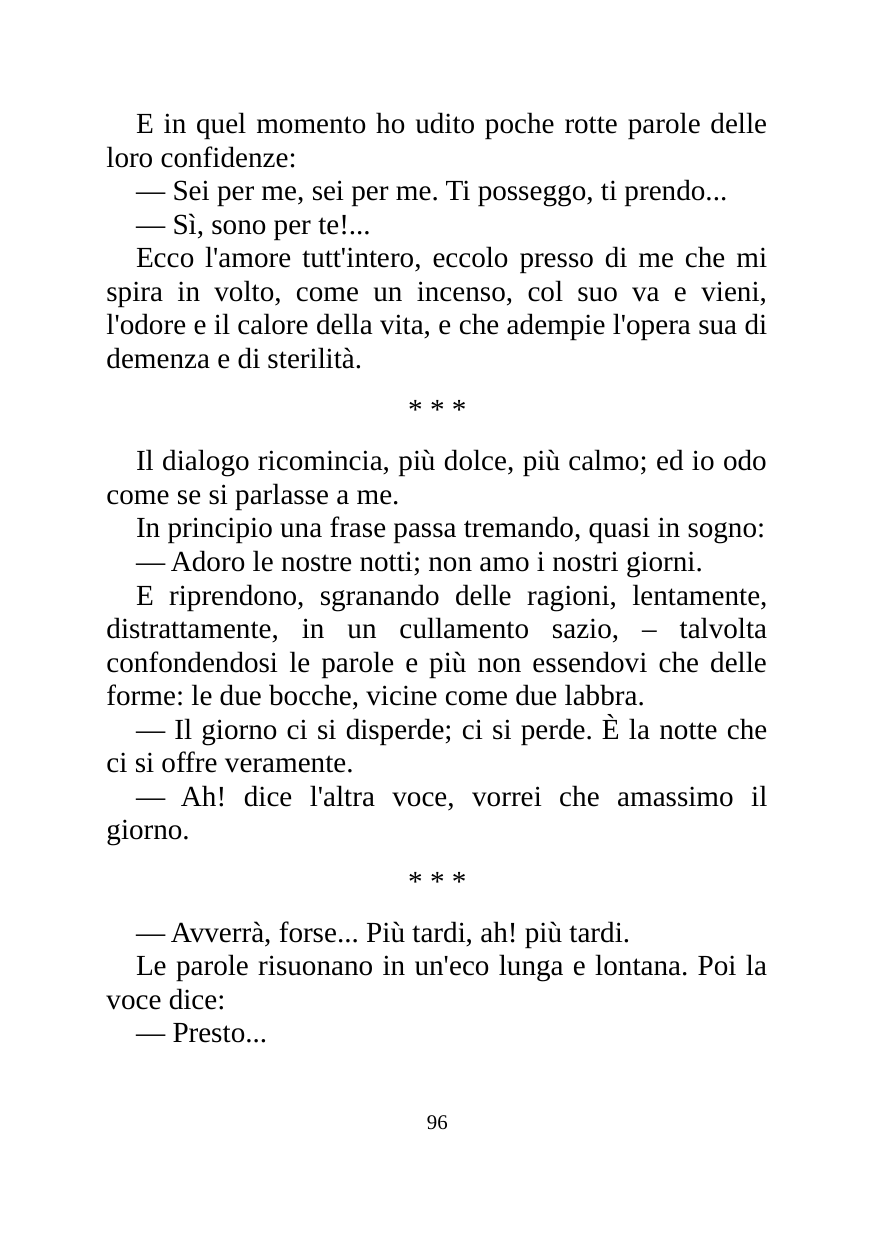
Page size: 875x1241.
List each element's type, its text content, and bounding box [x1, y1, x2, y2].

text — Sì, sono per te!... [106, 207, 768, 240]
text E in quel momento ho udito poche rotte parole delle loro confidenze: [106, 106, 768, 173]
text — Adoro le nostre notti; non amo i nostri giorni. [106, 544, 768, 578]
text Il dialogo ricomincia, più dolce, più calmo; ed io odo come se si parlasse a me. [106, 443, 768, 511]
text — Presto... [106, 1016, 768, 1049]
text — Ah! dice l'altra voce, vorrei che amassimo il giorno. [106, 779, 768, 846]
text E riprendono, sgranando delle ragioni, lentamente, distrattamente, in un cullamento sazio, – talvolta confondendosi le parole e più non essendovi che delle forme: le due bocche, vicine come due labbra. [106, 578, 768, 712]
text — Sei per me, sei per me. Ti posseggo, ti prendo... [106, 173, 768, 207]
text * * * [106, 392, 768, 426]
text — Avverrà, forse... Più tardi, ah! più tardi. [106, 915, 768, 948]
text Le parole risuonano in un'eco lunga e lontana. Poi la voce dice: [106, 948, 768, 1016]
text * * * [106, 864, 768, 897]
text — Il giorno ci si disperde; ci si perde. È la notte che ci si offre veramente. [106, 712, 768, 779]
text Ecco l'amore tutt'intero, eccolo presso di me che mi spira in volto, come un incenso, col suo va e vieni, l'odore e il calore della vita, e che adempie l'opera sua di demenza e di sterilità. [106, 240, 768, 374]
text In principio una frase passa tremando, quasi in sogno: [106, 511, 768, 544]
